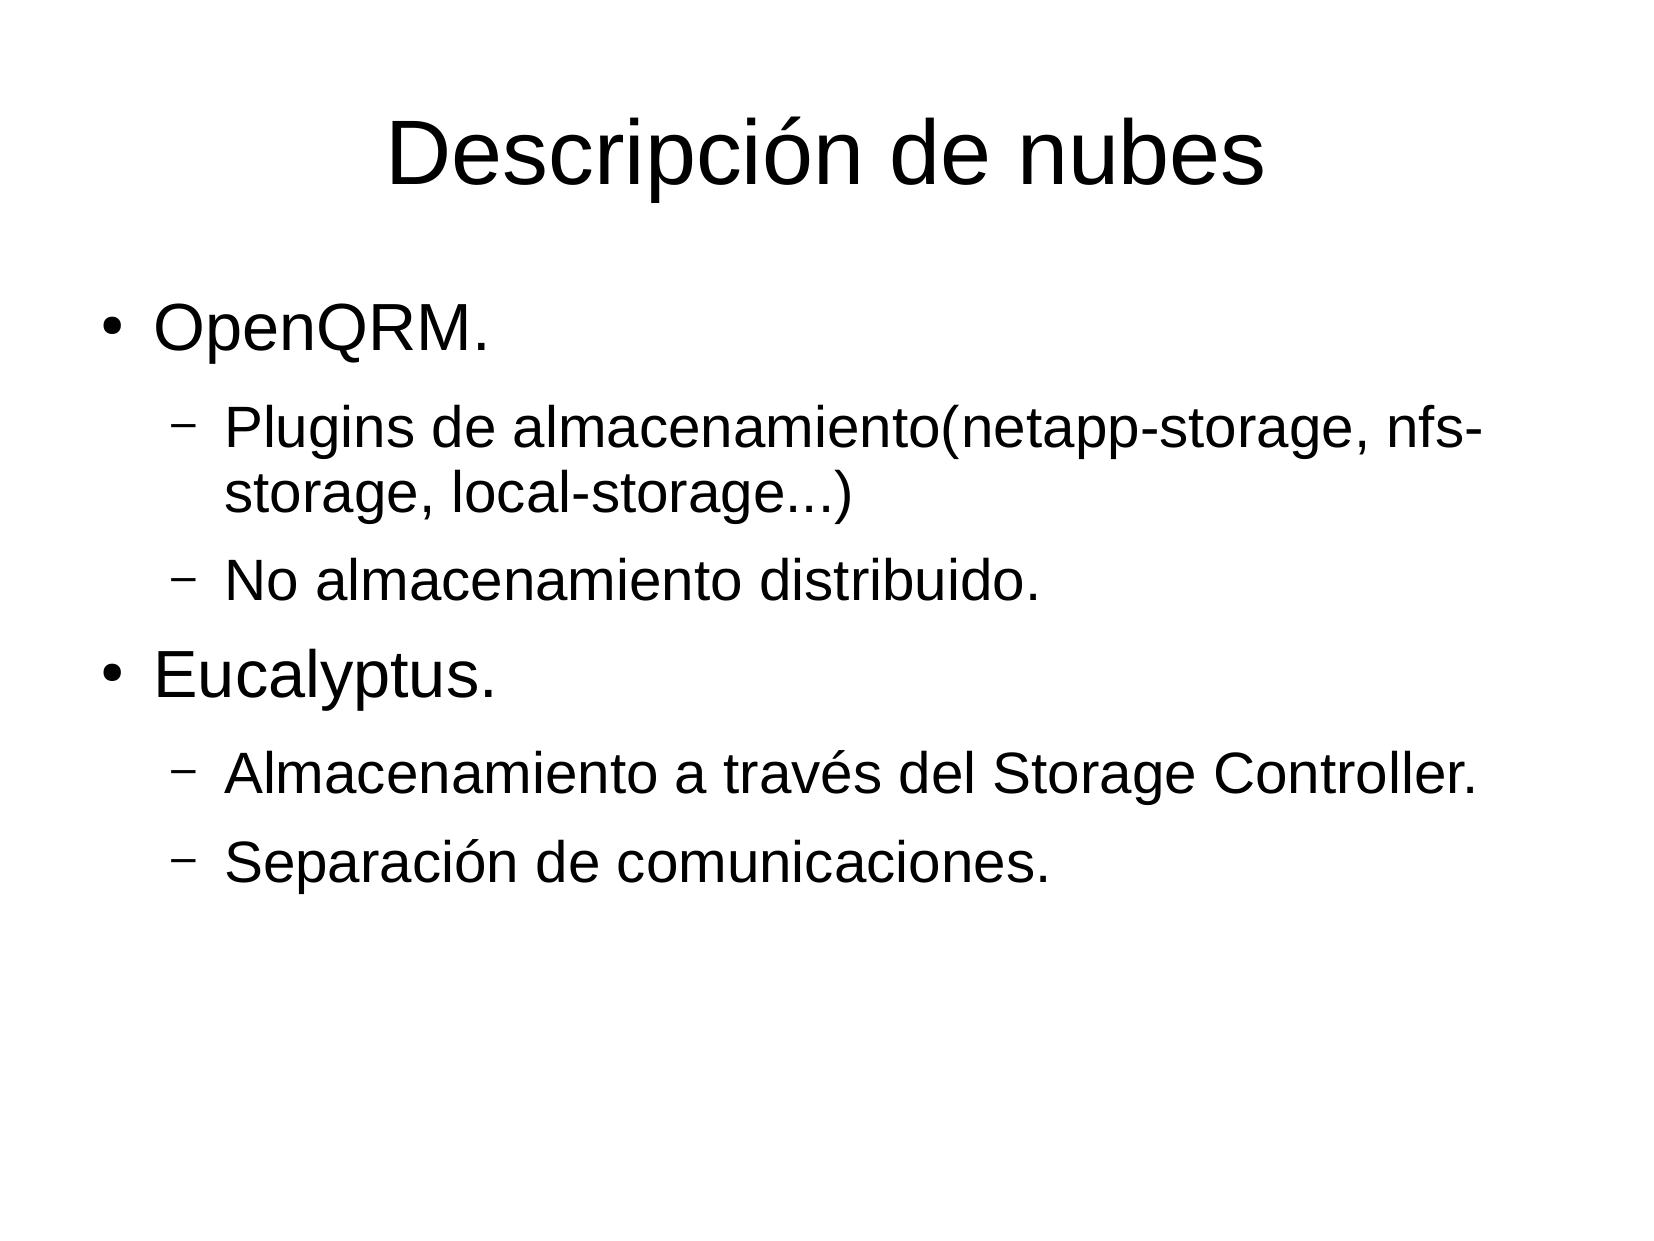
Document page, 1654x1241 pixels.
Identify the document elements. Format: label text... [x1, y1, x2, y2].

title Descripción de nubes [82, 49, 1571, 257]
list OpenQRM. Plugins de almacenamiento(netapp-storage, nfs-storage, local-storage...) No almacenamiento distribuido. Eucalyptus. Almacenamiento a través del Storage Controller. Separación de comunicaciones. [82, 290, 1538, 1010]
